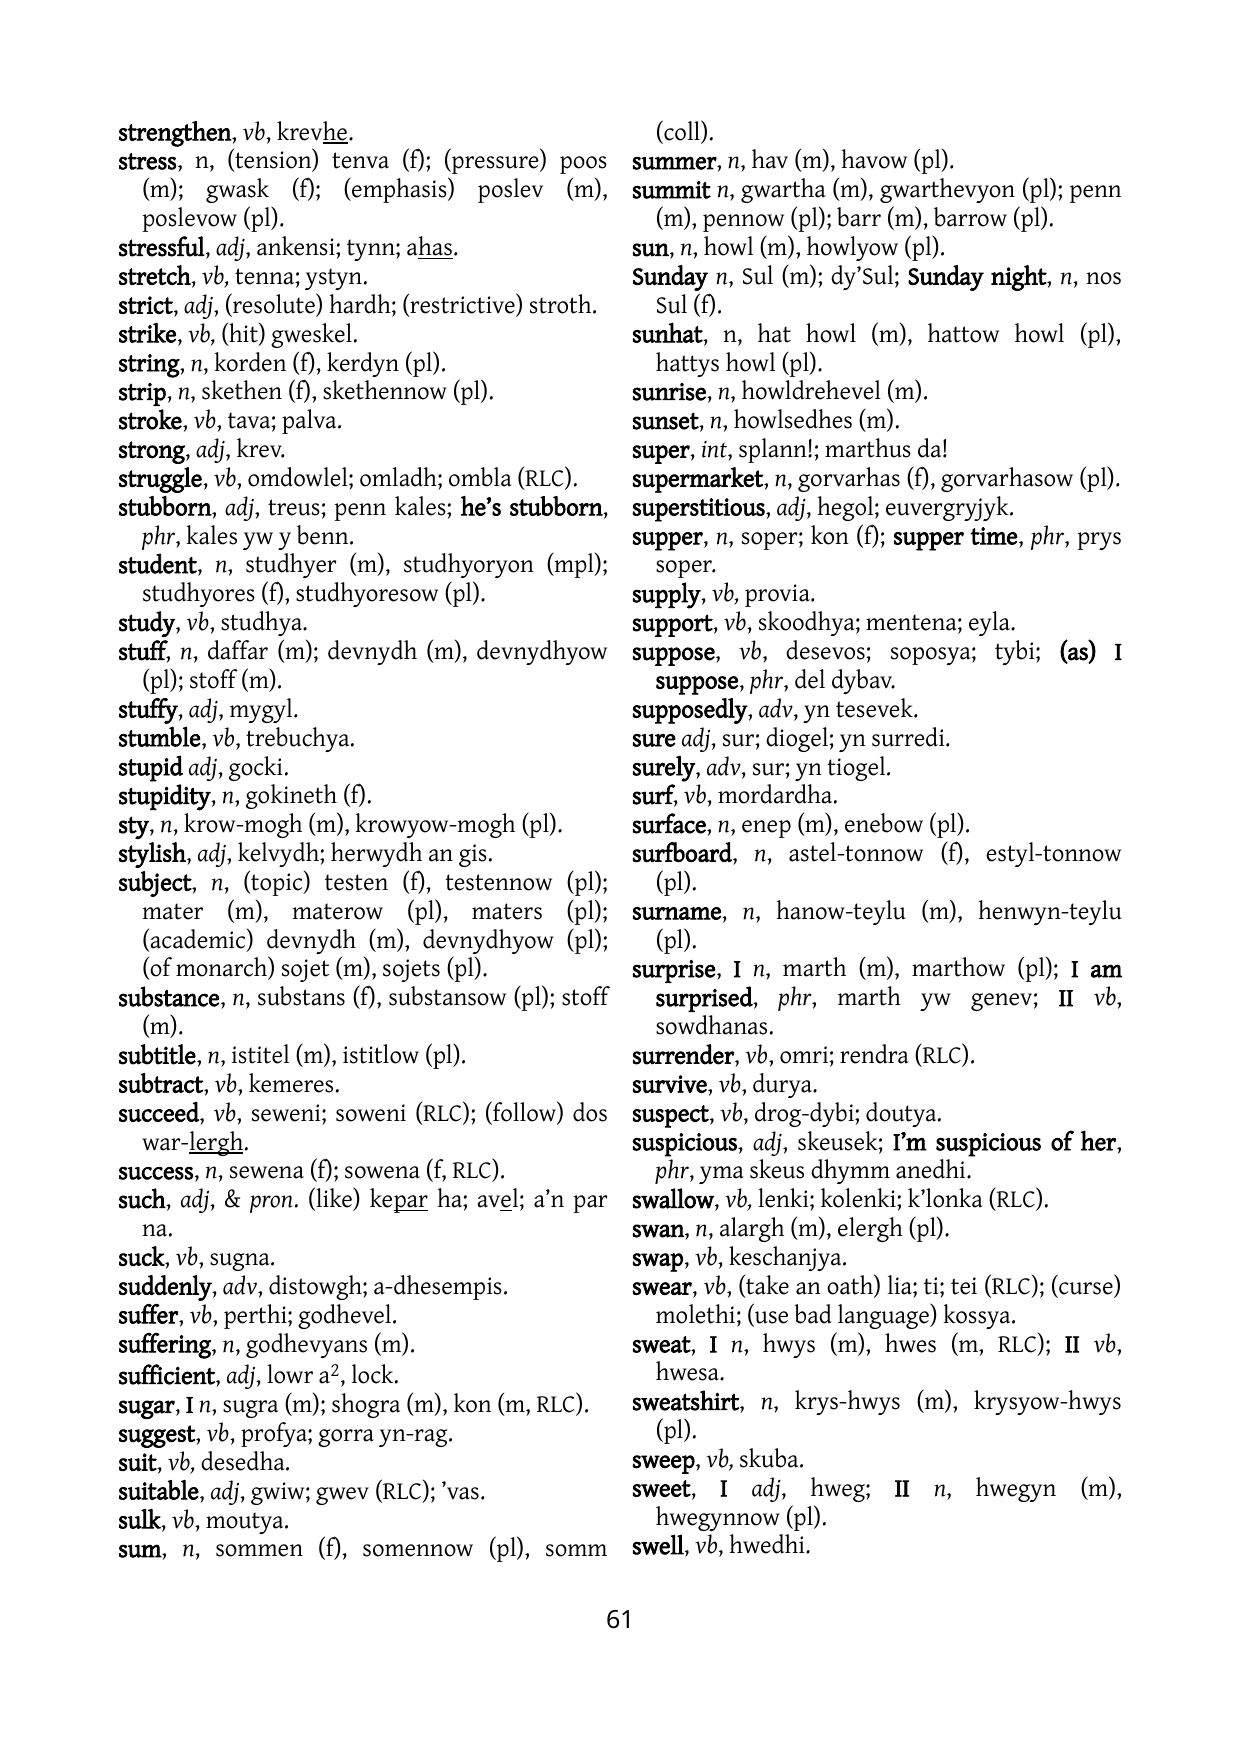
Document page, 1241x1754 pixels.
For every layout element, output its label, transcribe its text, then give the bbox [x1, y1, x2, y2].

text suitable, adj, gwiw; gwev (RLC); ’vas. [118, 1477, 608, 1506]
text sum, n, sommen (f), somennow (pl), somm [118, 1535, 608, 1564]
text strict, adj, (resolute) hardh; (restrictive) stroth. [118, 291, 608, 320]
text stuffy, adj, mygyl. [118, 695, 608, 724]
text stretch, vb, tenna; ystyn. [118, 262, 608, 291]
text surely, adv, sur; yn tiogel. [632, 753, 1122, 782]
text surname, n, hanow-teylu (m), henwyn-teylu (pl). [632, 897, 1122, 955]
text strengthen, vb, krevhe. [118, 118, 608, 147]
text supposedly, adv, yn tesevek. [632, 695, 1122, 724]
text swallow, vb, lenki; kolenki; k’lonka (RLC). [632, 1186, 1122, 1214]
text suspicious, adj, skeusek; I’m suspicious of her, phr, yma skeus dhymm anedhi. [632, 1128, 1122, 1186]
text sunset, n, howlsedhes (m). [632, 407, 1122, 436]
text sweat, I n, hwys (m), hwes (m, RLC); II vb, hwesa. [632, 1330, 1122, 1388]
text supper, n, soper; kon (f); supper time, phr, prys soper. [632, 522, 1122, 580]
text sure adj, sur; diogel; yn surredi. [632, 724, 1122, 753]
text sun, n, howl (m), howlyow (pl). [632, 233, 1122, 262]
text (coll). [632, 118, 1122, 147]
text subtitle, n, istitel (m), istitlow (pl). [118, 1041, 608, 1070]
text suggest, vb, profya; gorra yn-rag. [118, 1419, 608, 1448]
text survive, vb, durya. [632, 1070, 1122, 1099]
text strike, vb, (hit) gweskel. [118, 320, 608, 349]
text swell, vb, hwedhi. [632, 1532, 1122, 1561]
text study, vb, studhya. [118, 609, 608, 637]
text surfboard, n, astel-tonnow (f), estyl-tonnow (pl). [632, 839, 1122, 897]
text superstitious, adj, hegol; euvergryjyk. [632, 493, 1122, 522]
text summer, n, hav (m), havow (pl). [632, 147, 1122, 176]
text swap, vb, keschanjya. [632, 1243, 1122, 1272]
text sufficient, adj, lowr a2, lock. [118, 1359, 608, 1391]
text string, n, korden (f), kerdyn (pl). [118, 349, 608, 378]
text stress, n, (tension) tenva (f); (pressure) poos (m); gwask (f); (emphasis) poslev (m), poslevow (pl). [118, 147, 608, 233]
text strong, adj, krev. [118, 436, 608, 464]
text strip, n, skethen (f), skethennow (pl). [118, 378, 608, 407]
text suddenly, adv, distowgh; a-dhesempis. [118, 1272, 608, 1301]
text stressful, adj, ankensi; tynn; ahas. [118, 233, 608, 262]
text suit, vb, desedha. [118, 1448, 608, 1477]
text student, n, studhyer (m), studhyoryon (mpl); studhyores (f), studhyoresow (pl). [118, 551, 608, 609]
text stumble, vb, trebuchya. [118, 724, 608, 753]
text supply, vb, provia. [632, 580, 1122, 609]
text suck, vb, sugna. [118, 1243, 608, 1272]
text suspect, vb, drog-dybi; doutya. [632, 1099, 1122, 1128]
text subtract, vb, kemeres. [118, 1070, 608, 1099]
text such, adj, & pron. (like) kepar ha; avel; a’n par na. [118, 1186, 608, 1243]
text support, vb, skoodhya; mentena; eyla. [632, 609, 1122, 637]
text sty, n, krow-mogh (m), krowyow-mogh (pl). [118, 811, 608, 839]
text stupidity, n, gokineth (f). [118, 782, 608, 811]
text stroke, vb, tava; palva. [118, 407, 608, 436]
text stupid adj, gocki. [118, 753, 608, 782]
text sunrise, n, howldrehevel (m). [632, 378, 1122, 407]
text surprise, I n, marth (m), marthow (pl); I am surprised, phr, marth yw genev; II vb, sowdhanas. [632, 955, 1122, 1041]
text sweatshirt, n, krys-hwys (m), krysyow-hwys (pl). [632, 1388, 1122, 1445]
text Sunday n, Sul (m); dy’Sul; Sunday night, n, nos Sul (f). [632, 262, 1122, 320]
text struggle, vb, omdowlel; omladh; ombla (RLC). [118, 464, 608, 493]
text sweep, vb, skuba. [632, 1445, 1122, 1474]
text stubborn, adj, treus; penn kales; he’s stubborn, phr, kales yw y benn. [118, 493, 608, 551]
text supermarket, n, gorvarhas (f), gorvarhasow (pl). [632, 464, 1122, 493]
text subject, n, (topic) testen (f), testennow (pl); mater (m), materow (pl), maters (pl); (academic) devnydh (m), devnydhyow (pl); (of monarch) sojet (m), sojets (pl). [118, 868, 608, 984]
text swear, vb, (take an oath) lia; ti; tei (RLC); (curse) molethi; (use bad language) kossya. [632, 1272, 1122, 1330]
text super, int, splann!; marthus da! [632, 436, 1122, 464]
text swan, n, alargh (m), elergh (pl). [632, 1214, 1122, 1243]
text stylish, adj, kelvydh; herwydh an gis. [118, 839, 608, 868]
text stuff, n, daffar (m); devnydh (m), devnydhyow (pl); stoff (m). [118, 637, 608, 695]
text surf, vb, mordardha. [632, 782, 1122, 811]
text surface, n, enep (m), enebow (pl). [632, 811, 1122, 839]
text suffer, vb, perthi; godhevel. [118, 1301, 608, 1330]
text sulk, vb, moutya. [118, 1506, 608, 1535]
text summit n, gwartha (m), gwarthevyon (pl); penn (m), pennow (pl); barr (m), barrow (pl). [632, 176, 1122, 233]
text sunhat, n, hat howl (m), hattow howl (pl), hattys howl (pl). [632, 320, 1122, 378]
text suppose, vb, desevos; soposya; tybi; (as) I suppose, phr, del dybav. [632, 637, 1122, 695]
text sweet, I adj, hweg; II n, hwegyn (m), hwegynnow (pl). [632, 1474, 1122, 1532]
text succeed, vb, seweni; soweni (RLC); (follow) dos war-lergh. [118, 1099, 608, 1157]
text substance, n, substans (f), substansow (pl); stoff (m). [118, 984, 608, 1041]
text sugar, I n, sugra (m); shogra (m), kon (m, RLC). [118, 1391, 608, 1419]
text suffering, n, godhevyans (m). [118, 1330, 608, 1359]
text success, n, sewena (f); sowena (f, RLC). [118, 1157, 608, 1186]
text surrender, vb, omri; rendra (RLC). [632, 1041, 1122, 1070]
